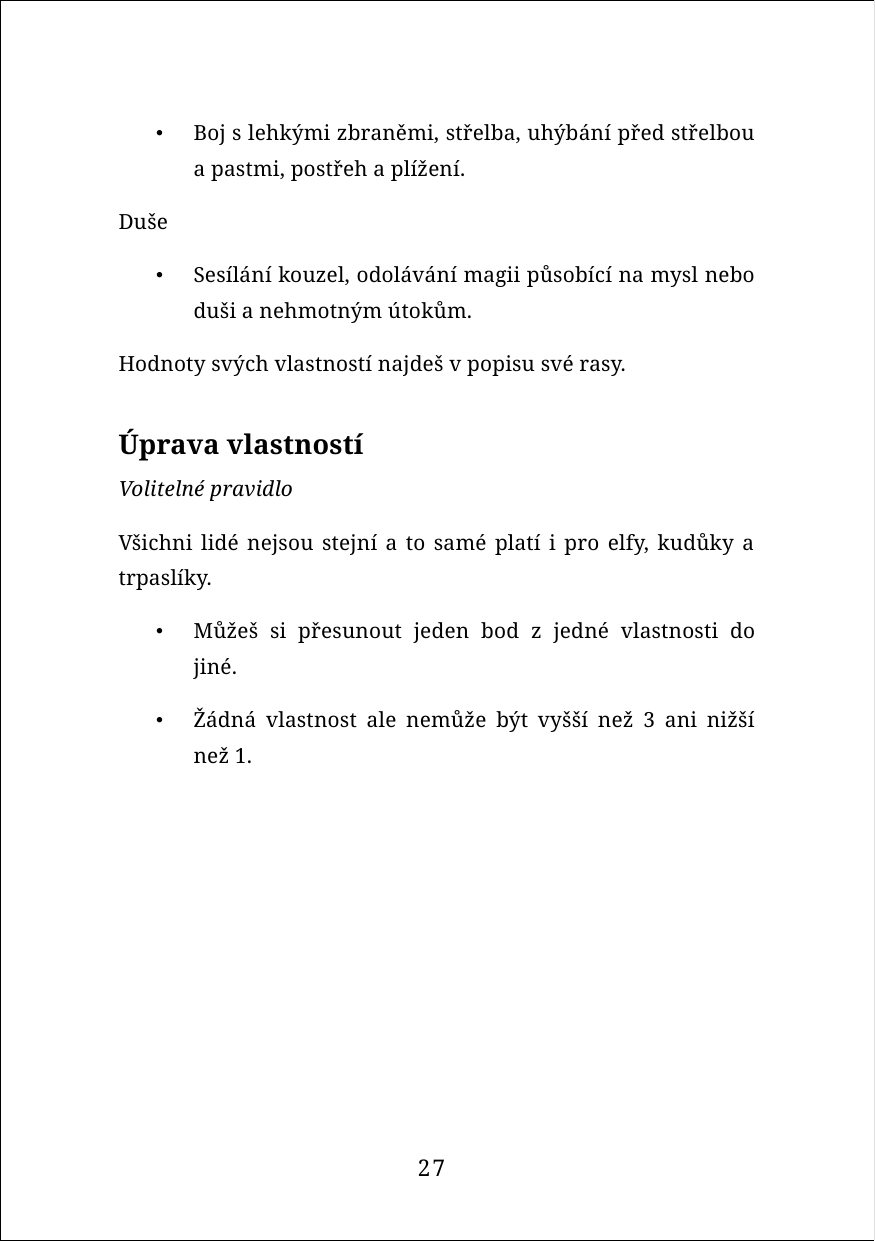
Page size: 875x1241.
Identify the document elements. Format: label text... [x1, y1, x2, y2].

list Žádná vlastnost ale nemůže být vyšší než 3 ani nižší než 1. [156, 705, 756, 769]
text Všichni lidé nejsou stejní a to samé platí i pro elfy, kudůky a trpaslíky. [118, 528, 756, 592]
subtitle Úprava vlastností [118, 426, 756, 463]
list Můžeš si přesunout jeden bod z jedné vlastnosti do jiné. [156, 616, 756, 680]
list Boj s lehkými zbraněmi, střelba, uhýbání před střelbou a pastmi, postřeh a plížení. [156, 118, 756, 182]
list Sesílání kouzel, odolávání magii působící na mysl nebo duši a nehmotným útokům. [156, 260, 756, 324]
text Hodnoty svých vlastností najdeš v popisu své rasy. [118, 349, 756, 377]
text Volitelné pravidlo [118, 474, 756, 503]
text Duše [118, 207, 756, 235]
